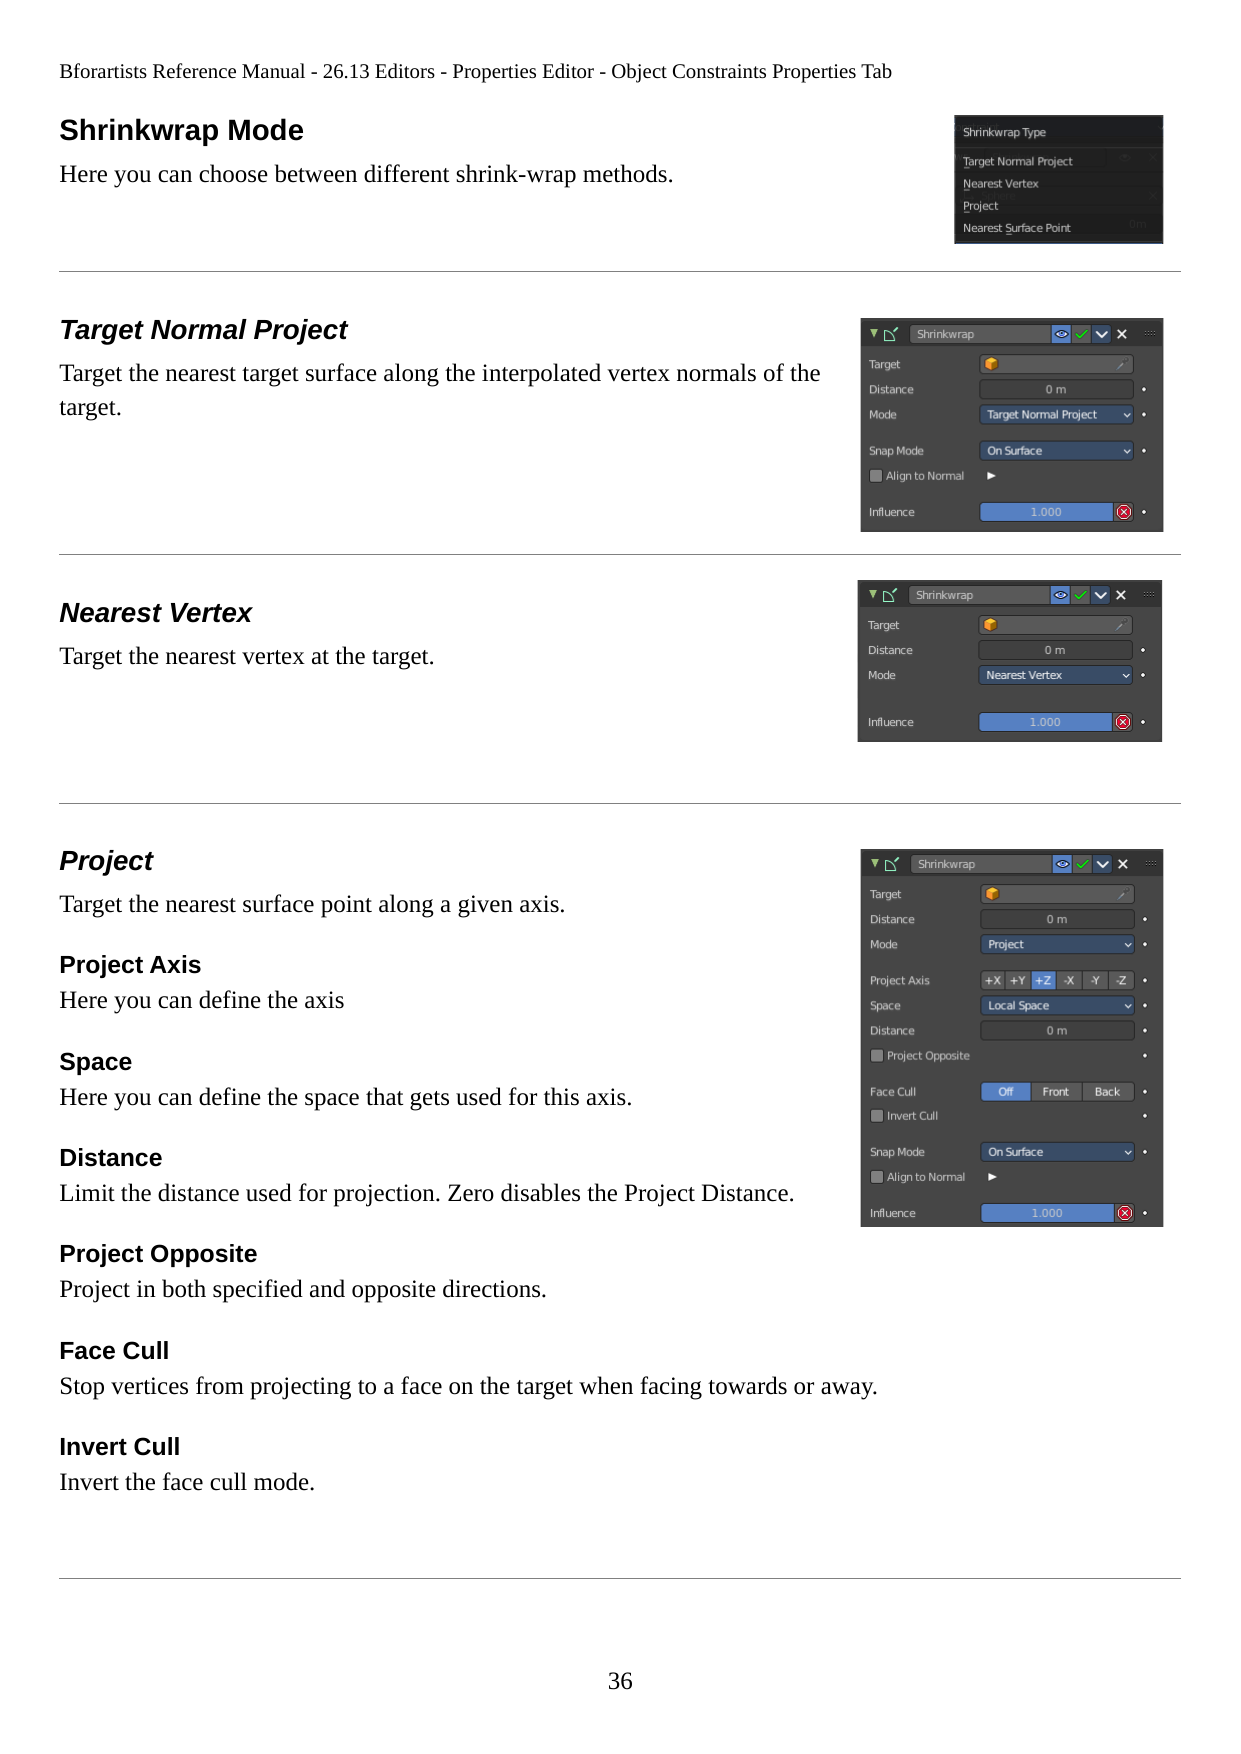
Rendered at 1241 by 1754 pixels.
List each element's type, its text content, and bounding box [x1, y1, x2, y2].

subtitle Space [59, 1047, 860, 1075]
text Target the nearest surface point along a given axis. [59, 889, 860, 918]
subtitle Project Opposite [59, 1239, 1181, 1268]
picture [954, 115, 1164, 244]
text Stop vertices from projecting to a face on the target when facing towards or away. [59, 1371, 1181, 1399]
picture [860, 849, 1164, 1227]
picture [857, 580, 1163, 742]
text Target the nearest target surface along the interpolated vertex normals of the target. [59, 358, 860, 421]
subtitle Project Axis [59, 951, 860, 979]
text Limit the distance used for projection. Zero disables the Project Distance. [59, 1178, 860, 1207]
text Here you can choose between different shrink-wrap methods. [59, 159, 954, 188]
subtitle Project [59, 844, 1181, 876]
subtitle Target Normal Project [59, 314, 1181, 346]
picture [860, 318, 1164, 532]
subtitle Distance [59, 1143, 860, 1172]
subtitle [1164, 951, 1181, 979]
text Here you can define the space that gets used for this axis. [59, 1082, 860, 1110]
subtitle Face Cull [59, 1336, 1181, 1364]
subtitle Shrinkwrap Mode [59, 113, 1181, 146]
text Invert the face cull mode. [59, 1467, 1181, 1496]
text Here you can define the axis [59, 985, 860, 1014]
subtitle Invert Cull [59, 1432, 1181, 1461]
text Project in both specified and opposite directions. [59, 1274, 1181, 1303]
subtitle [1163, 596, 1181, 628]
subtitle [1164, 1047, 1181, 1075]
subtitle Nearest Vertex [59, 596, 857, 628]
text Target the nearest vertex at the target. [59, 641, 857, 669]
subtitle [1164, 1143, 1181, 1172]
